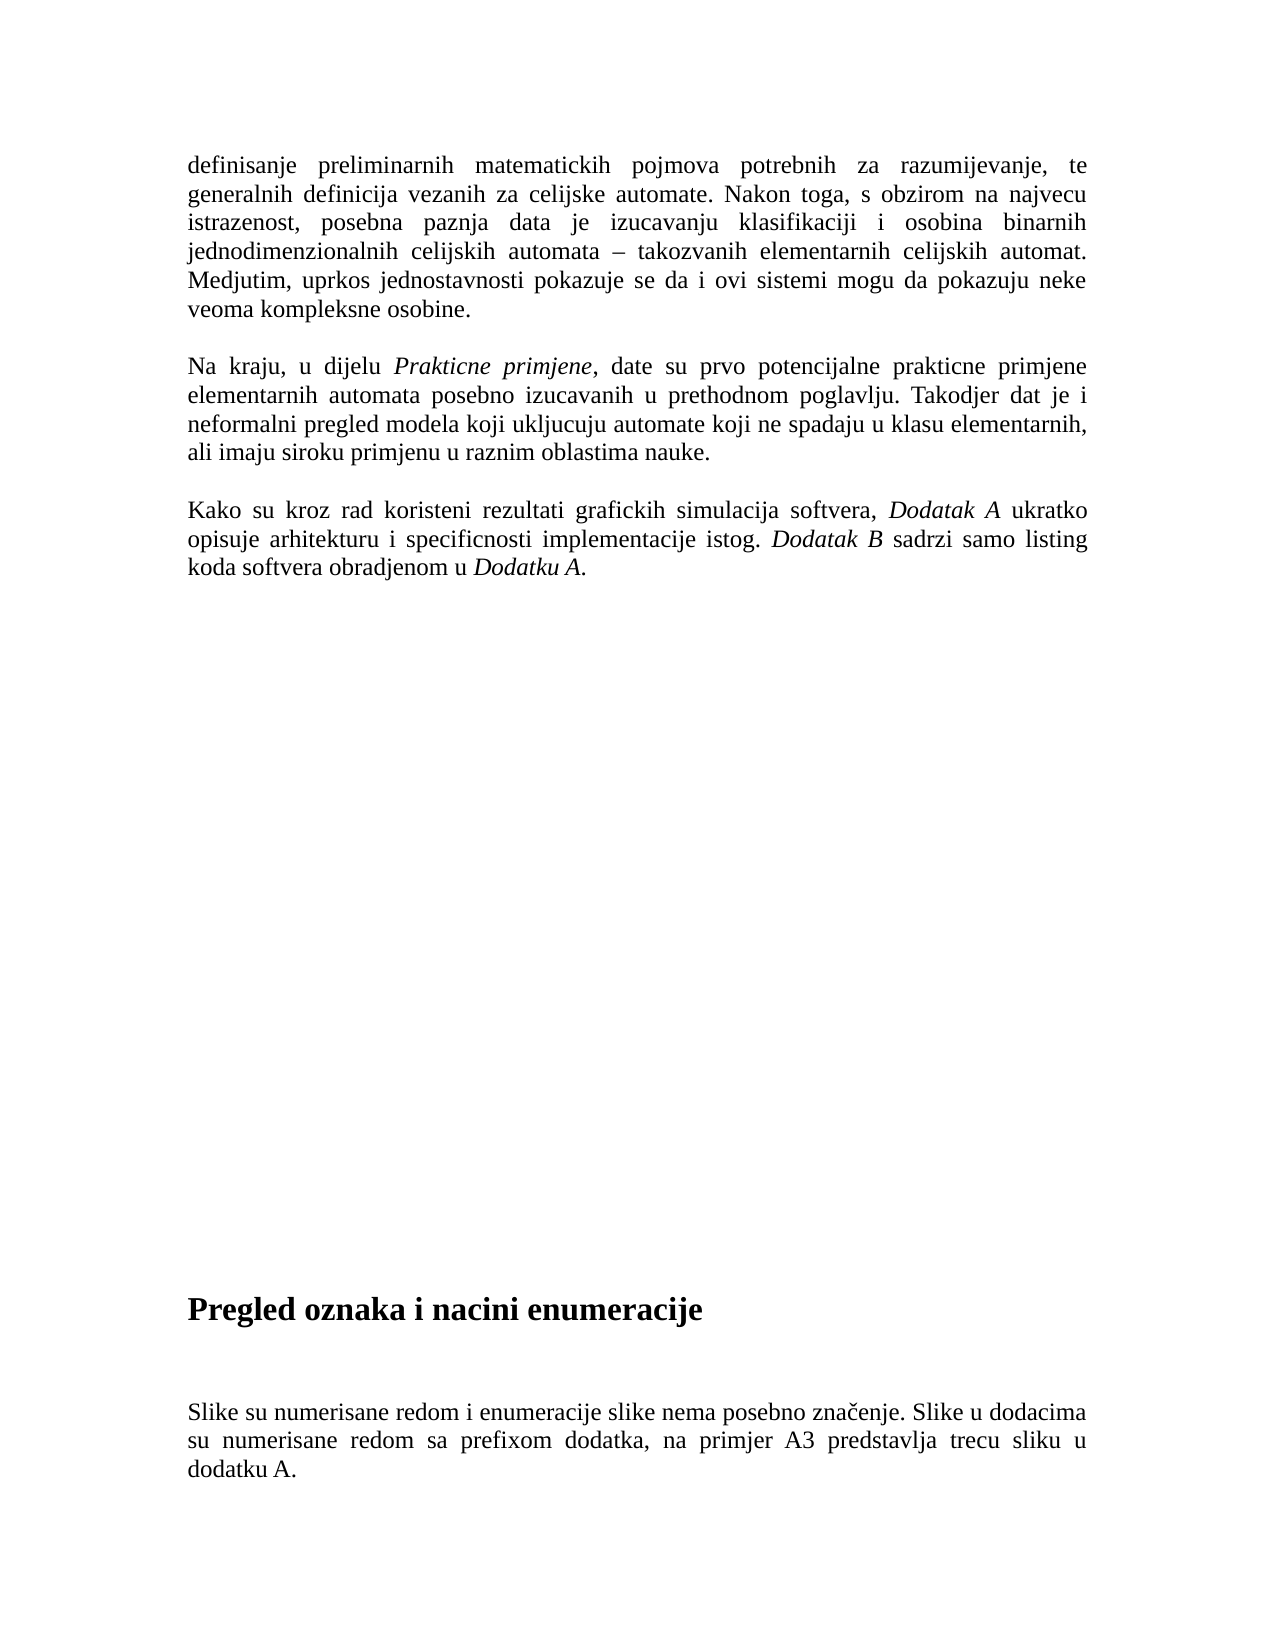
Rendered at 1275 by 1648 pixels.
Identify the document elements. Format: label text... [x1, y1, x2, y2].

text Slike su numerisane redom i enumeracije slike nema posebno značenje. Slike u dodacima su numerisane redom sa prefixom dodatka, na primjer A3 predstavlja trecu sliku u dodatku A. [187, 1397, 1088, 1483]
text Na kraju, u dijelu Prakticne primjene, date su prvo potencijalne prakticne primjene elementarnih automata posebno izucavanih u prethodnom poglavlju. Takodjer dat je i neformalni pregled modela koji ukljucuju automate koji ne spadaju u klasu elementarnih, ali imaju siroku primjenu u raznim oblastima nauke. [187, 351, 1088, 466]
text Kako su kroz rad koristeni rezultati grafickih simulacija softvera, Dodatak A ukratko opisuje arhitekturu i specificnosti implementacije istog. Dodatak B sadrzi samo listing koda softvera obradjenom u Dodatku A. [187, 495, 1088, 581]
subtitle Pregled oznaka i nacini enumeracije [187, 1289, 1088, 1327]
text definisanje preliminarnih matematickih pojmova potrebnih za razumijevanje, te generalnih definicija vezanih za celijske automate. Nakon toga, s obzirom na najvecu istrazenost, posebna paznja data je izucavanju klasifikaciji i osobina binarnih jednodimenzionalnih celijskih automata – takozvanih elementarnih celijskih automat. Medjutim, uprkos jednostavnosti pokazuje se da i ovi sistemi mogu da pokazuju neke veoma kompleksne osobine. [187, 150, 1088, 322]
